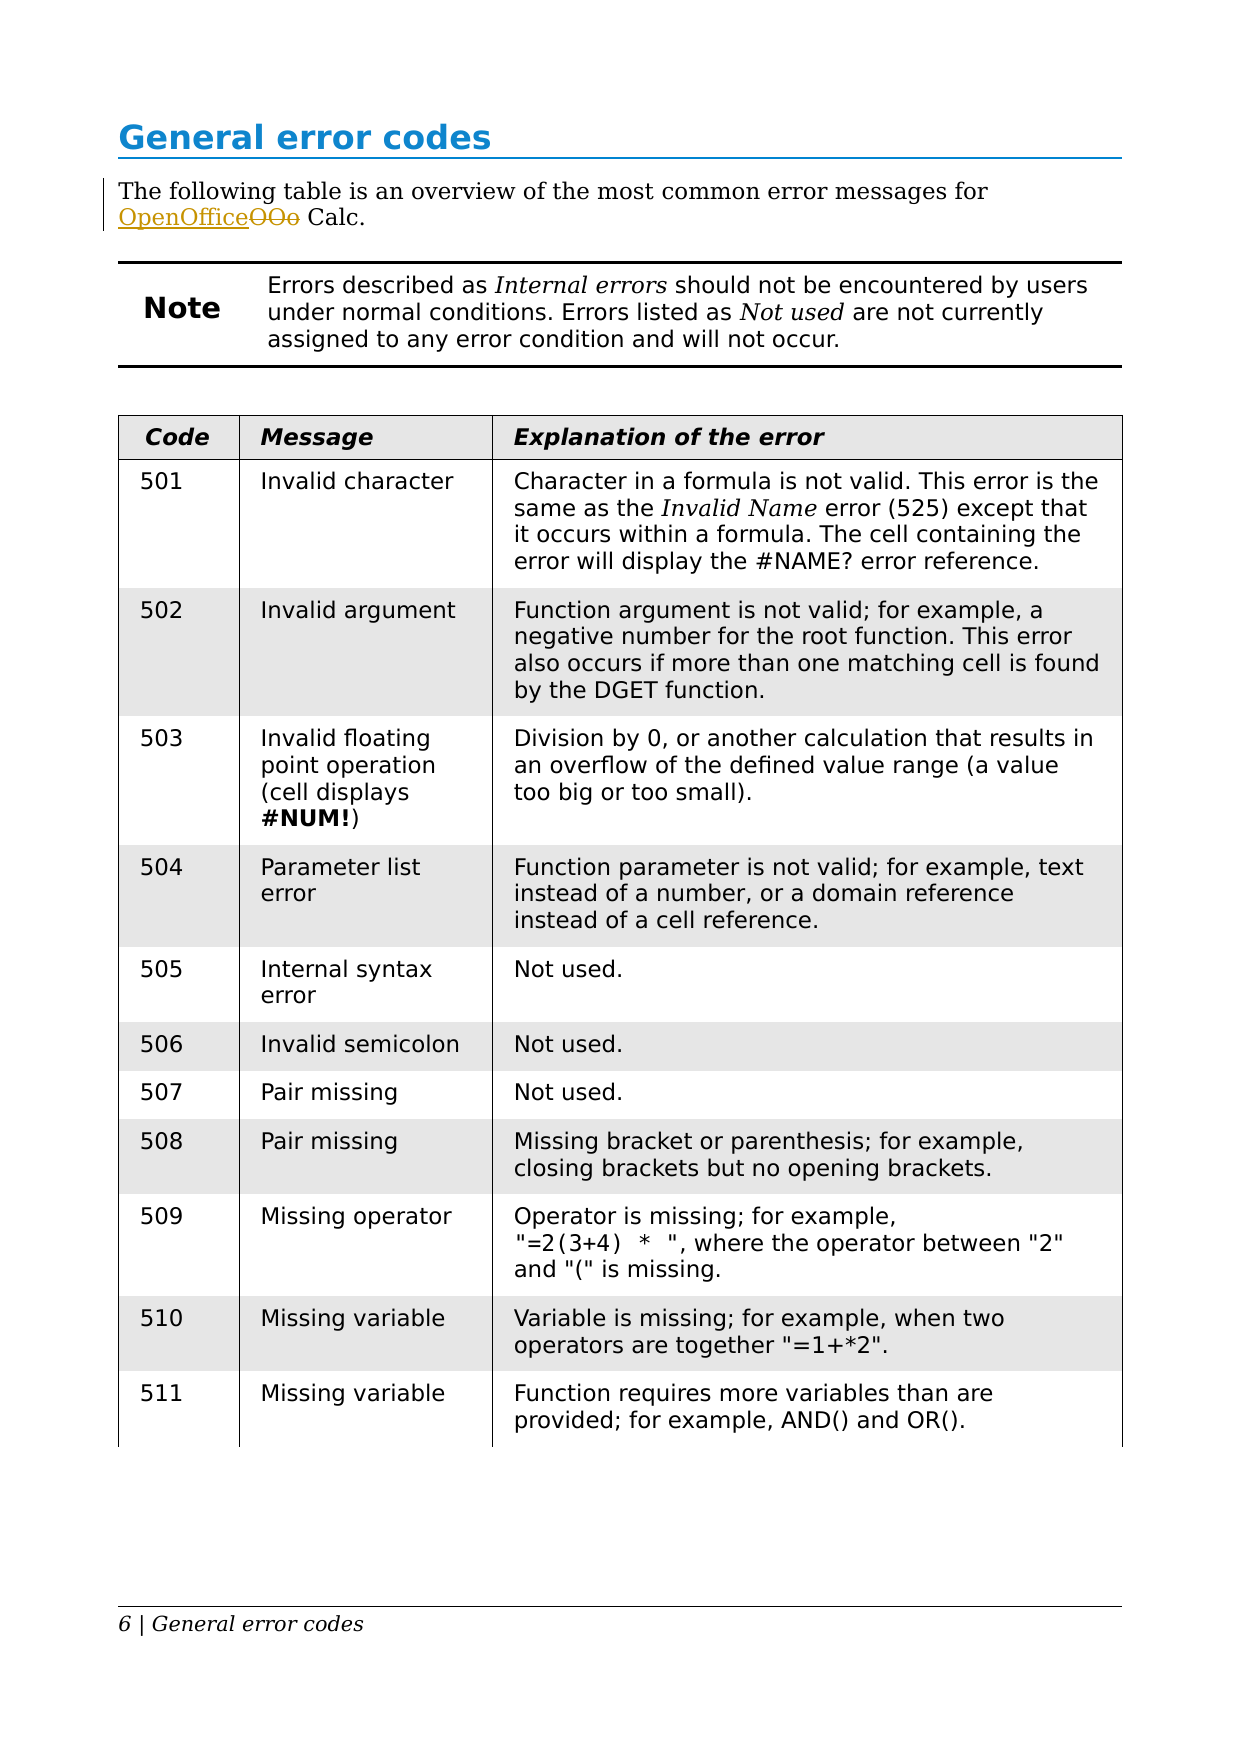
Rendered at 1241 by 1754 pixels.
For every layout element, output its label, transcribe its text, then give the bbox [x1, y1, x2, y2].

table_cell Missing bracket or parenthesis; for example, closing brackets but no opening brackets. [493, 1119, 1122, 1194]
subtitle General error codes [118, 118, 1122, 157]
table_cell Function argument is not valid; for example, a negative number for the root function. This error also occurs if more than one matching cell is found by the DGET function. [493, 588, 1122, 716]
table_cell Missing variable [240, 1296, 492, 1371]
table_cell Variable is missing; for example, when two operators are together "=1+*2". [493, 1296, 1122, 1371]
table_cell Not used. [493, 947, 1122, 1022]
text The following table is an overview of the most common error messages for OpenOffice Calc. [118, 178, 1122, 231]
table_cell 505 [119, 947, 239, 1022]
table_cell Missing variable [240, 1371, 492, 1447]
table_cell Pair missing [240, 1119, 492, 1194]
table_cell Not used. [493, 1022, 1122, 1071]
table_cell Division by 0, or another calculation that results in an overflow of the defined value range (a value too big or too small). [493, 716, 1122, 845]
table_cell 502 [119, 588, 239, 716]
table_header Explanation of the error [493, 416, 1122, 459]
table_header Note [118, 264, 246, 365]
table_cell Not used. [493, 1071, 1122, 1119]
table_cell Invalid argument [240, 588, 492, 716]
table_cell 510 [119, 1296, 239, 1371]
table_cell Missing operator [240, 1194, 492, 1296]
table_cell Operator is missing; for example, "=2(3+4) * ", where the operator between "2" and "(" is missing. [493, 1194, 1122, 1296]
table_cell Internal syntax error [240, 947, 492, 1022]
table_cell Character in a formula is not valid. This error is the same as the Invalid Name error (525) except that it occurs within a formula. The cell containing the error will display the #NAME? error reference. [493, 460, 1122, 588]
table_cell Pair missing [240, 1071, 492, 1119]
table_cell Parameter list error [240, 845, 492, 947]
table_cell 511 [119, 1371, 239, 1447]
table_cell 506 [119, 1022, 239, 1071]
table_cell 508 [119, 1119, 239, 1194]
table_cell 509 [119, 1194, 239, 1296]
table_cell Invalid floating point operation (cell displays #NUM!) [240, 716, 492, 845]
table_header Errors described as Internal errors should not be encountered by users under normal conditions. Errors listed as Not used are not currently assigned to any error condition and will not occur. [246, 264, 1122, 365]
table_cell Invalid character [240, 460, 492, 588]
table_cell 504 [119, 845, 239, 947]
table_cell 503 [119, 716, 239, 845]
table_cell Function requires more variables than are provided; for example, AND() and OR(). [493, 1371, 1122, 1447]
table_cell Function parameter is not valid; for example, text instead of a number, or a domain reference instead of a cell reference. [493, 845, 1122, 947]
table_header Message [240, 416, 492, 459]
table_header Code [119, 416, 239, 459]
table_cell 501 [119, 460, 239, 588]
table_cell Invalid semicolon [240, 1022, 492, 1071]
table_cell 507 [119, 1071, 239, 1119]
